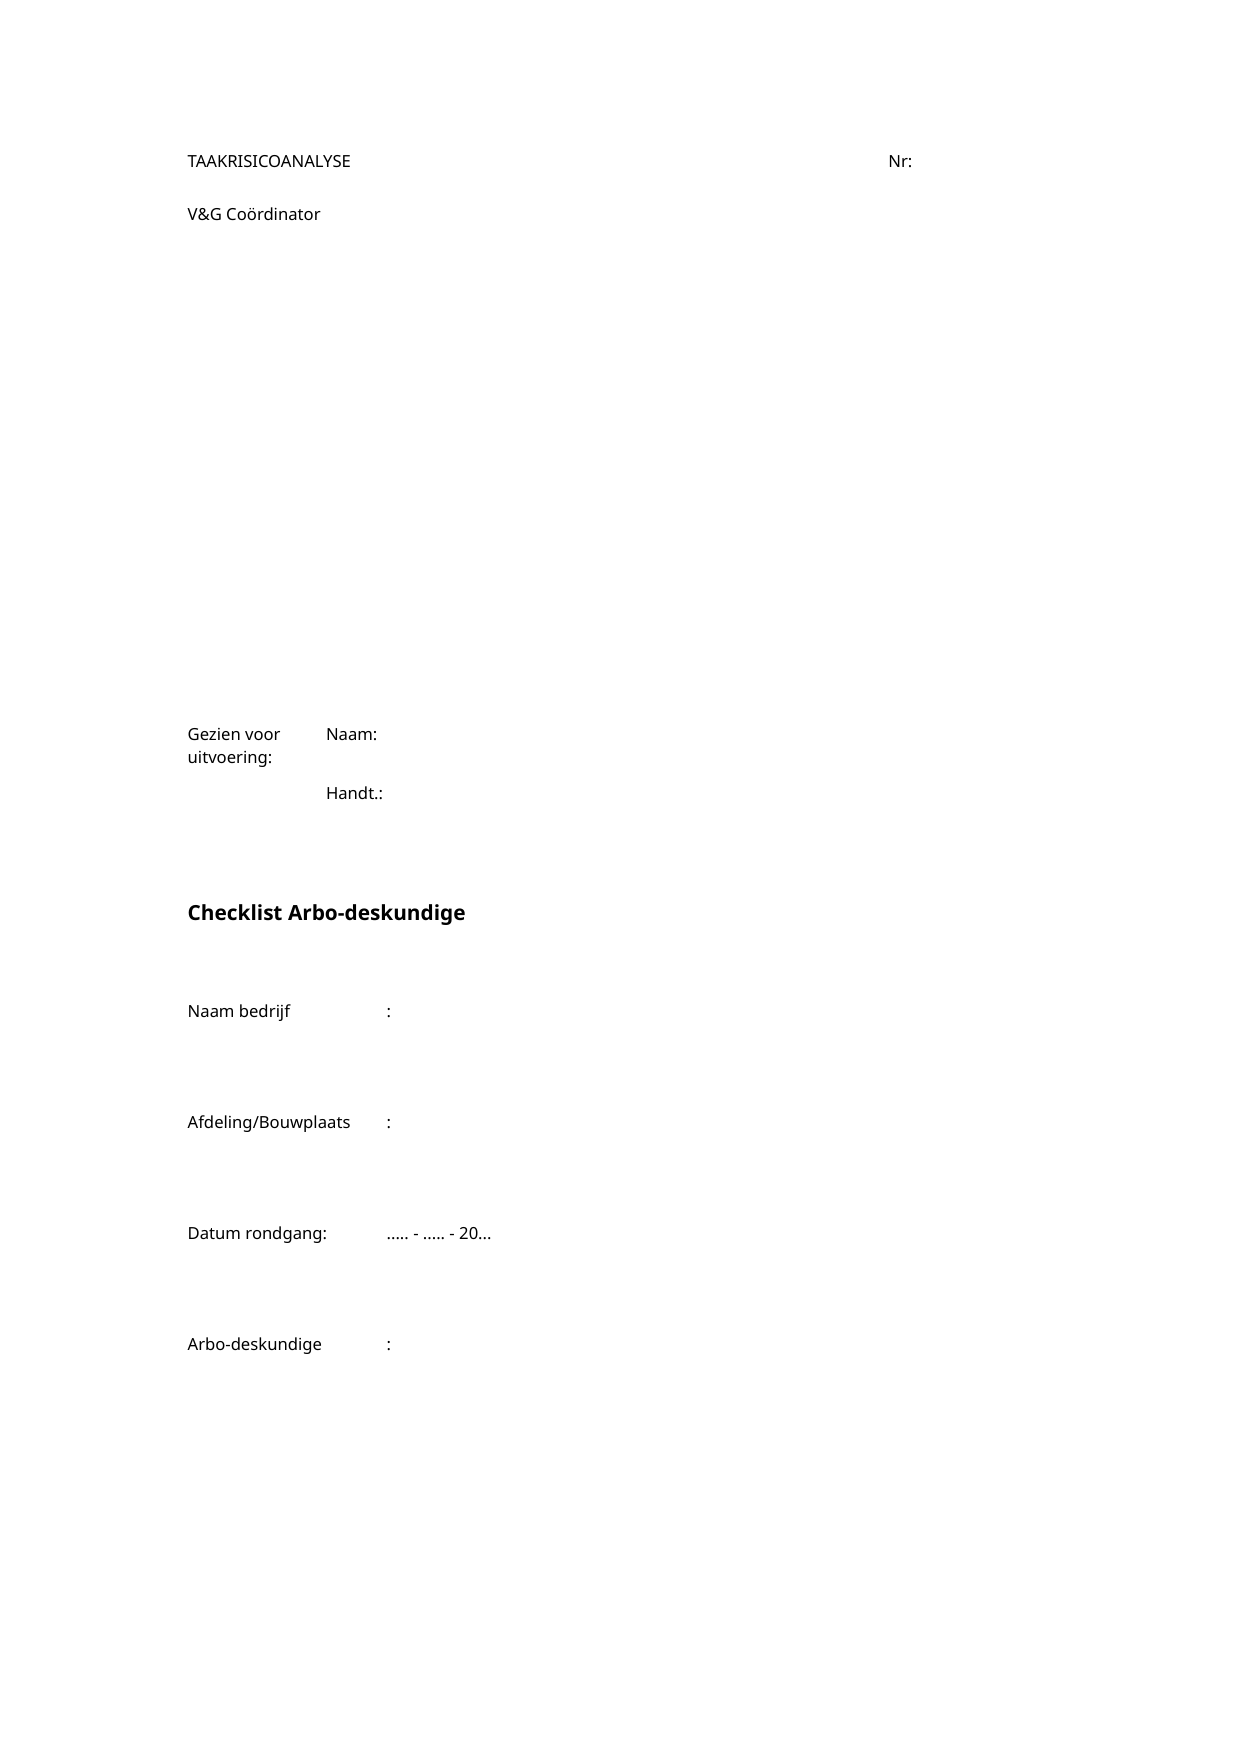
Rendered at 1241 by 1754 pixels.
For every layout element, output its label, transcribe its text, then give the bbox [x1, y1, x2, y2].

table_cell [413, 431, 525, 489]
table_cell Gezien voor uitvoering: [188, 723, 326, 840]
table_cell [413, 548, 525, 606]
table_cell [188, 372, 412, 431]
table_cell [413, 489, 525, 548]
table_cell [413, 372, 525, 431]
table_cell [188, 431, 412, 489]
table_cell [188, 606, 412, 664]
table_cell [413, 665, 525, 723]
table_cell [188, 489, 412, 548]
table_cell [386, 1164, 1053, 1222]
table_cell : [386, 1111, 1053, 1163]
table_cell [888, 723, 1053, 781]
table_cell [888, 255, 1053, 314]
table_header Naam bedrijf [188, 1000, 386, 1052]
table_header Nr: [888, 150, 1053, 255]
table_cell [188, 1052, 386, 1111]
table_cell [888, 489, 1053, 548]
table_cell [386, 1503, 1053, 1561]
table_cell [386, 1386, 1053, 1444]
table_cell [525, 548, 888, 606]
table_cell [525, 606, 888, 664]
table_cell Arbo-deskundige [188, 1333, 386, 1386]
table_cell [188, 314, 412, 372]
table_cell [188, 255, 412, 314]
table_cell [888, 431, 1053, 489]
table_cell [188, 665, 412, 723]
table_cell Datum rondgang: [188, 1222, 386, 1274]
table_cell [386, 1052, 1053, 1111]
table_cell [888, 314, 1053, 372]
table_cell [386, 1275, 1053, 1333]
table_cell [525, 431, 888, 489]
table_header TAAKRISICOANALYSE V&G Coördinator [188, 150, 888, 255]
table_cell [888, 781, 1053, 840]
table_cell [525, 665, 888, 723]
table_cell [188, 1386, 386, 1444]
table_cell Naam: [326, 723, 525, 781]
table_cell [413, 606, 525, 664]
table_cell [888, 665, 1053, 723]
table_cell : [386, 1333, 1053, 1386]
table_cell [188, 1503, 386, 1561]
table_cell ..... - ..... - 20... [386, 1222, 1053, 1274]
text Checklist Arbo-deskundige [187, 898, 1053, 927]
table_cell [188, 1275, 386, 1333]
table_cell [525, 781, 888, 840]
table_cell [188, 548, 412, 606]
table_cell [525, 314, 888, 372]
table_cell [525, 489, 888, 548]
table_cell [188, 1164, 386, 1222]
table_cell [386, 1444, 1053, 1503]
table_cell [525, 372, 888, 431]
table_cell Afdeling/Bouwplaats [188, 1111, 386, 1163]
table_cell [188, 1444, 386, 1503]
table_cell [888, 548, 1053, 606]
table_cell Handt.: [326, 781, 525, 840]
table_cell [888, 372, 1053, 431]
table_cell [525, 723, 888, 781]
table_header : [386, 1000, 1053, 1052]
table_cell [888, 606, 1053, 664]
table_cell [525, 255, 888, 314]
table_cell [413, 255, 525, 314]
table_cell [413, 314, 525, 372]
